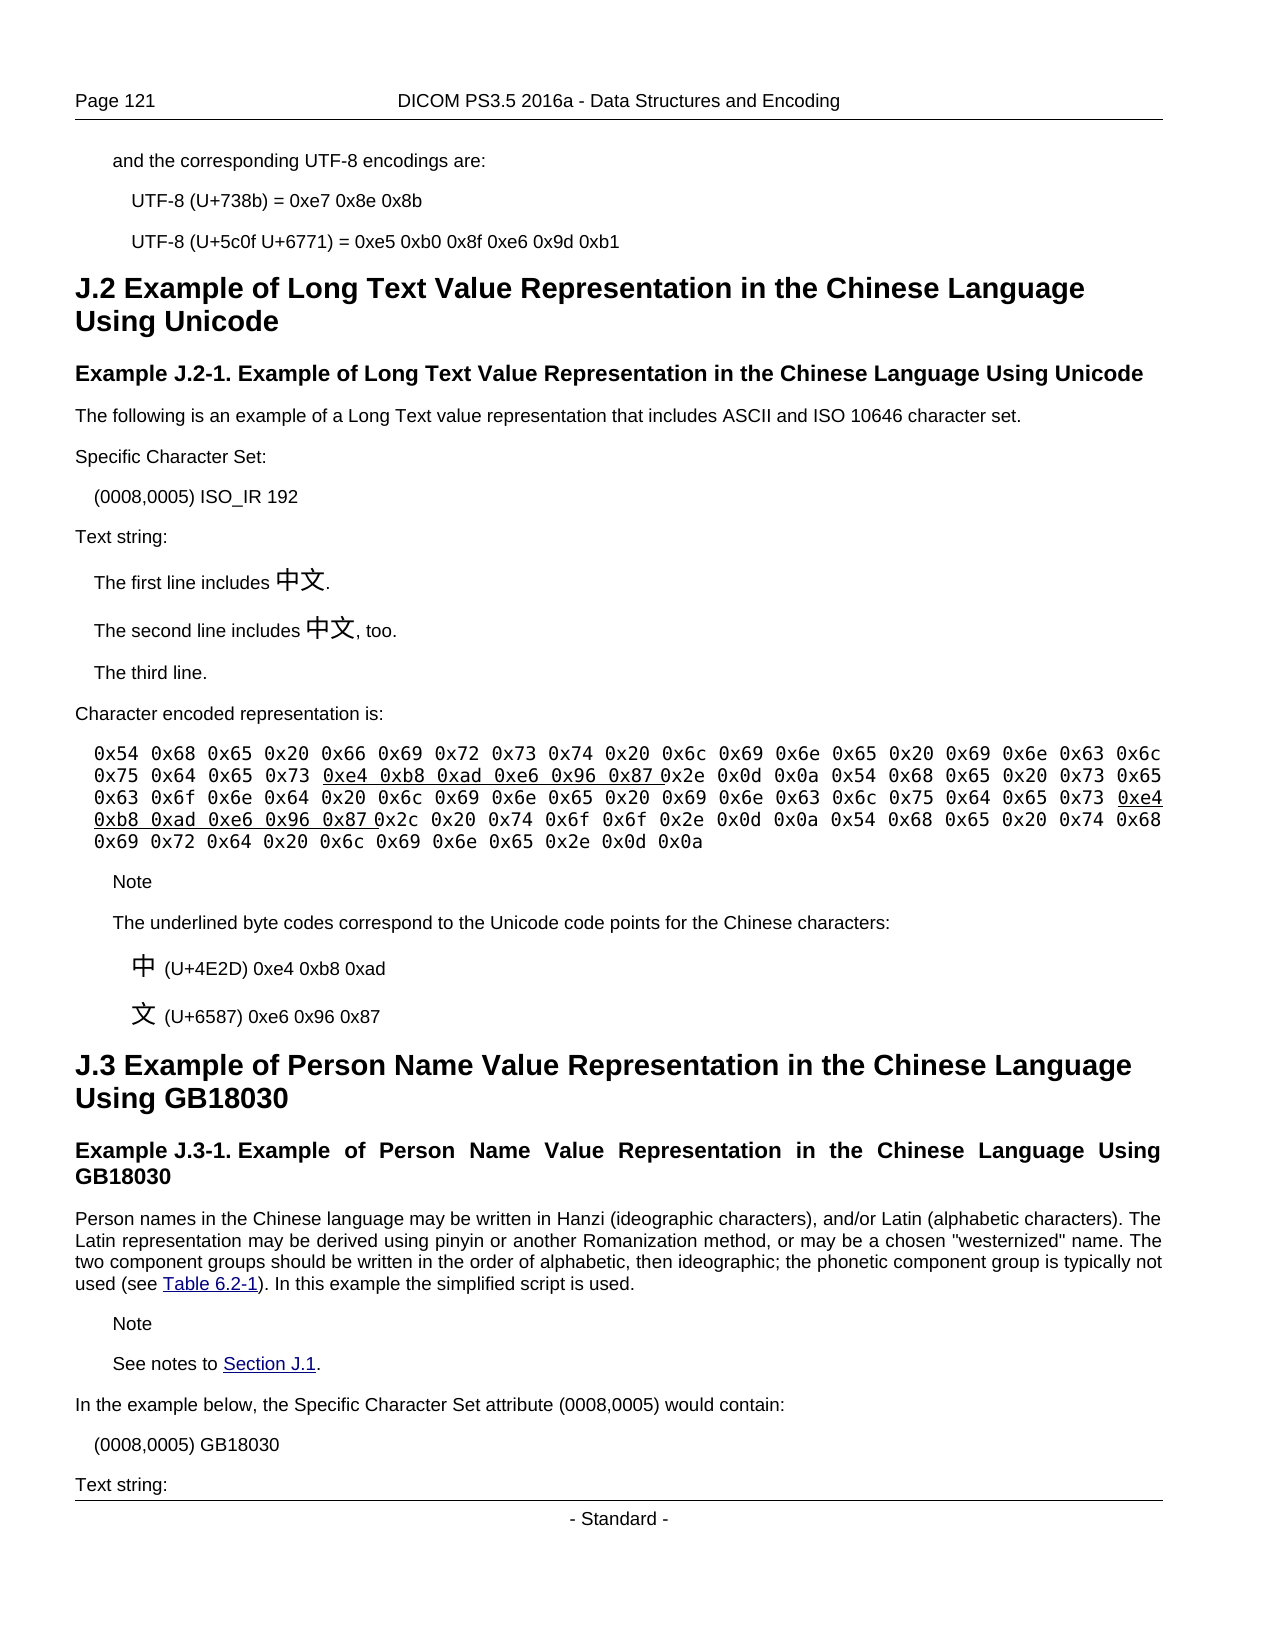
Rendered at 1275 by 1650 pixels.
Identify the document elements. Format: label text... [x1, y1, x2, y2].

text The underlined byte codes correspond to the Unicode code points for the Chinese characters: [112, 912, 1125, 933]
text See notes to Section J.1. [112, 1353, 1125, 1375]
text Person names in the Chinese language may be written in Hanzi (ideographic characters), and/or Latin (alphabetic characters). The Latin representation may be derived using pinyin or another Romanization method, or may be a chosen "westernized" name. The two component groups should be written in the order of alphabetic, then ideographic; the phonetic component group is typically not used (see Table 6.2-1). In this example the simplified script is used. [75, 1208, 1162, 1294]
text The following is an example of a Long Text value representation that includes ASCII and ISO 10646 character set. [75, 405, 1162, 427]
text Character encoded representation is: [75, 702, 1162, 724]
text UTF-8 (U+5c0f U+6771) = 0xe5 0xb0 0x8f 0xe6 0x9d 0xb1 [131, 231, 1125, 252]
text 中 (U+4E2D) 0xe4 0xb8 0xad [131, 952, 1125, 981]
text The third line. [94, 662, 1162, 684]
text Example J.3-1. Example of Person Name Value Representation in the Chinese Language Using GB18030 [75, 1137, 1162, 1189]
text UTF-8 (U+738b) = 0xe7 0x8e 0x8b [131, 190, 1125, 212]
text The second line includes 中文, too. [94, 614, 1162, 643]
text Text string: [75, 1474, 1162, 1496]
text Example J.2-1. Example of Long Text Value Representation in the Chinese Language Using Unicode [75, 361, 1162, 386]
text 0x54 0x68 0x65 0x20 0x66 0x69 0x72 0x73 0x74 0x20 0x6c 0x69 0x6e 0x65 0x20 0x69 0x6e 0x63 0x6c 0x75 0x64 0x65 0x73 0xe4 0xb8 0xad 0xe6 0x96 0x87 0x2e 0x0d 0x0a 0x54 0x68 0x65 0x20 0x73 0x65 0x63 0x6f 0x6e 0x64 0x20 0x6c 0x69 0x6e 0x65 0x20 0x69 0x6e 0x63 0x6c 0x75 0x64 0x65 0x73 0xe4 0xb8 0xad 0xe6 0x96 0x87 0x2c 0x20 0x74 0x6f 0x6f 0x2e 0x0d 0x0a 0x54 0x68 0x65 0x20 0x74 0x68 0x69 0x72 0x64 0x20 0x6c 0x69 0x6e 0x65 0x2e 0x0d 0x0a [94, 743, 1162, 853]
text (0008,0005) GB18030 [94, 1434, 1162, 1455]
text Text string: [75, 526, 1162, 548]
text The first line includes 中文. [94, 566, 1162, 596]
text 文 (U+6587) 0xe6 0x96 0x87 [131, 1000, 1125, 1029]
text (0008,0005) ISO_IR 192 [94, 486, 1162, 507]
text Note [112, 871, 1125, 893]
text In the example below, the Specific Character Set attribute (0008,0005) would contain: [75, 1393, 1162, 1415]
text Specific Character Set: [75, 445, 1162, 467]
text J.2 Example of Long Text Value Representation in the Chinese Language Using Unicode [75, 271, 1162, 338]
text J.3 Example of Person Name Value Representation in the Chinese Language Using GB18030 [75, 1048, 1162, 1115]
text Note [112, 1313, 1125, 1334]
text and the corresponding UTF-8 encodings are: [112, 150, 1125, 172]
